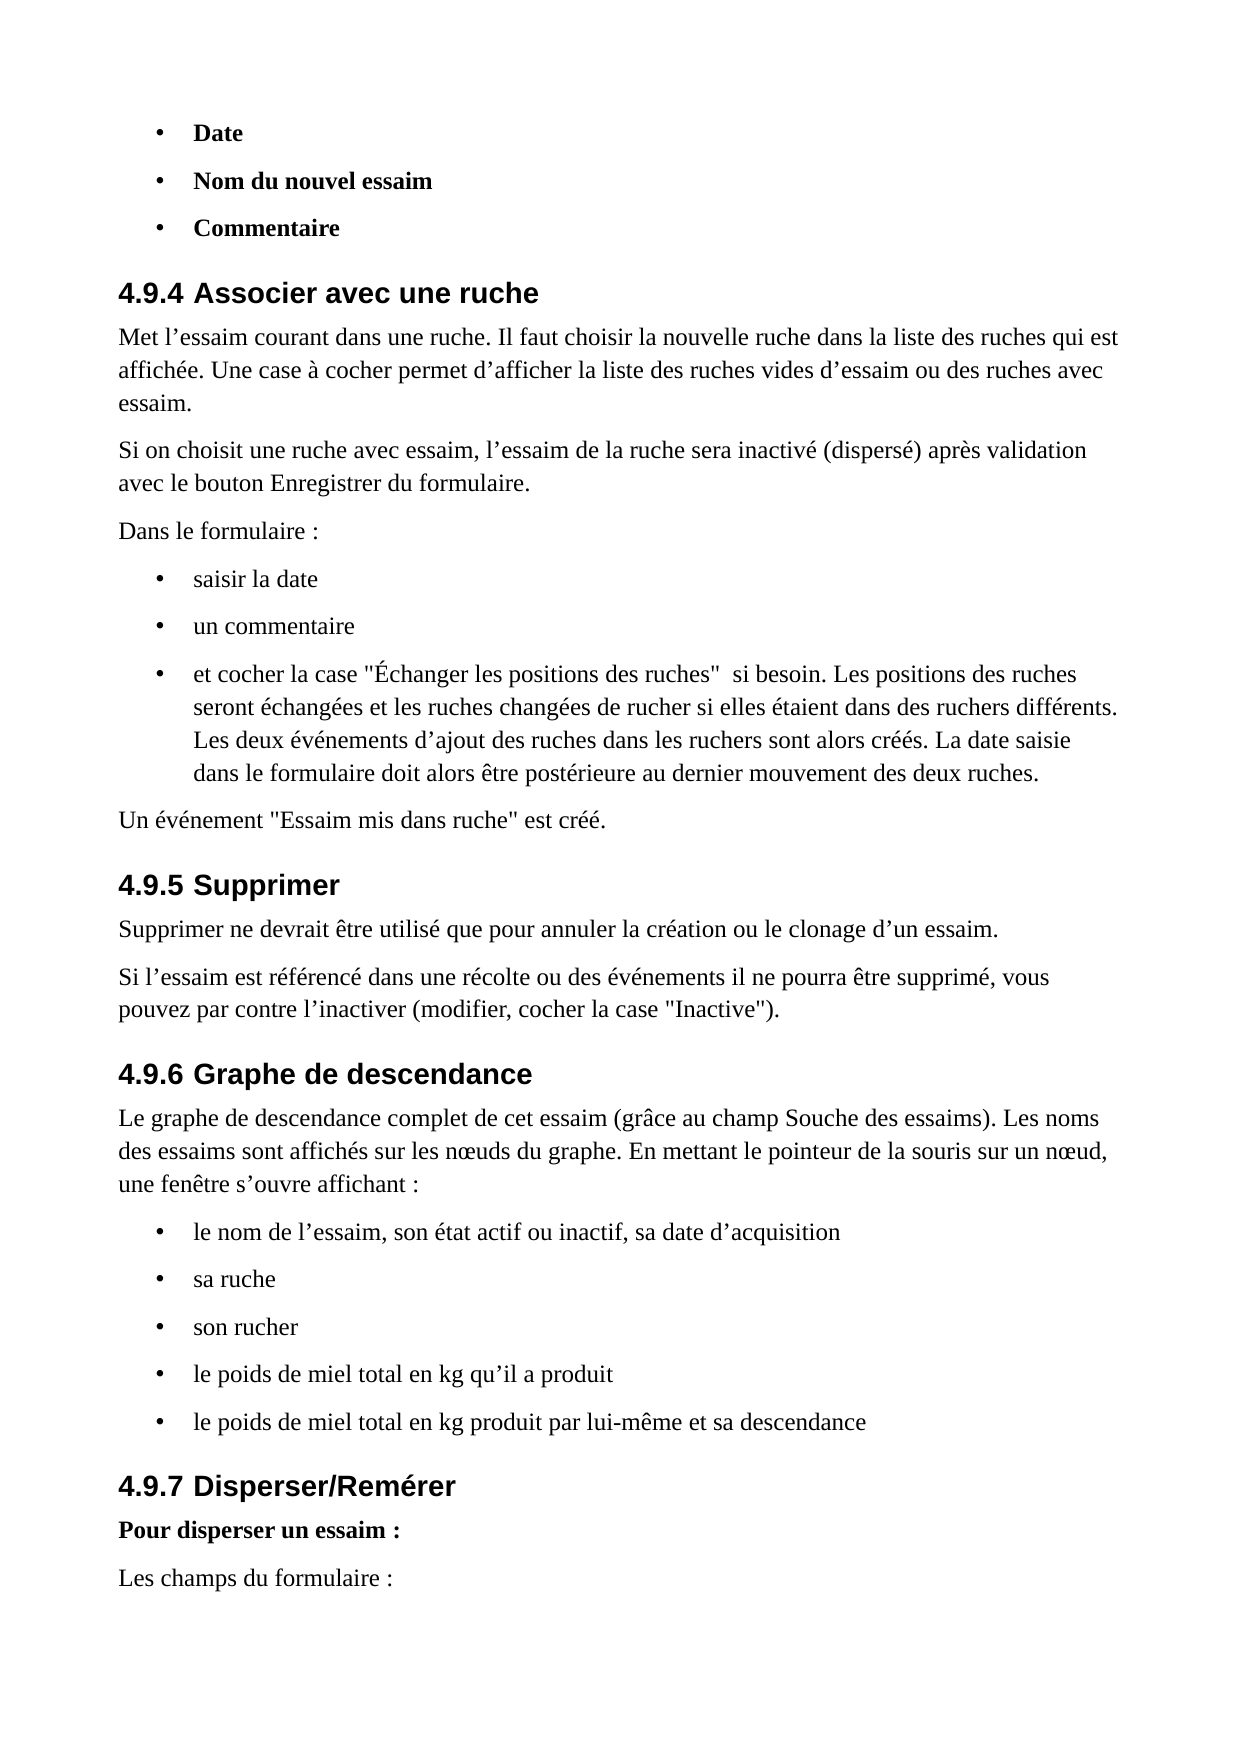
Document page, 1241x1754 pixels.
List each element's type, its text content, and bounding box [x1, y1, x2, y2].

text Pour disperser un essaim : [118, 1516, 1122, 1544]
text Supprimer ne devrait être utilisé que pour annuler la création ou le clonage d’un essaim. [118, 914, 1122, 943]
list saisir la date [156, 564, 1122, 592]
subtitle Disperser/Remérer [118, 1469, 1122, 1503]
list et cocher la case "Échanger les positions des ruches" si besoin. Les positions des ruches seront échangées et les ruches changées de rucher si elles étaient dans des ruchers différents. Les deux événements d’ajout des ruches dans les ruchers sont alors créés. La date saisie dans le formulaire doit alors être postérieure au dernier mouvement des deux ruches. [156, 659, 1122, 787]
text Si on choisit une ruche avec essaim, l’essaim de la ruche sera inactivé (dispersé) après validation avec le bouton Enregistrer du formulaire. [118, 435, 1122, 497]
list Commentaire [156, 213, 1122, 242]
list un commentaire [156, 611, 1122, 640]
text Dans le formulaire : [118, 516, 1122, 545]
list Nom du nouvel essaim [156, 166, 1122, 194]
subtitle Associer avec une ruche [118, 276, 1122, 309]
subtitle Supprimer [118, 868, 1122, 901]
text Le graphe de descendance complet de cet essaim (grâce au champ Souche des essaims). Les noms des essaims sont affichés sur les nœuds du graphe. En mettant le pointeur de la souris sur un nœud, une fenêtre s’ouvre affichant : [118, 1103, 1122, 1198]
list sa ruche [156, 1264, 1122, 1293]
text Met l’essaim courant dans une ruche. Il faut choisir la nouvelle ruche dans la liste des ruches qui est affichée. Une case à cocher permet d’afficher la liste des ruches vides d’essaim ou des ruches avec essaim. [118, 322, 1122, 417]
list le poids de miel total en kg produit par lui-même et sa descendance [156, 1407, 1122, 1436]
list le nom de l’essaim, son état actif ou inactif, sa date d’acquisition [156, 1217, 1122, 1245]
text Les champs du formulaire : [118, 1563, 1122, 1592]
list son rucher [156, 1312, 1122, 1341]
list Date [156, 118, 1122, 147]
text Un événement "Essaim mis dans ruche" est créé. [118, 806, 1122, 834]
list le poids de miel total en kg qu’il a produit [156, 1359, 1122, 1388]
text Si l’essaim est référencé dans une récolte ou des événements il ne pourra être supprimé, vous pouvez par contre l’inactiver (modifier, cocher la case "Inactive"). [118, 962, 1122, 1023]
subtitle Graphe de descendance [118, 1057, 1122, 1091]
